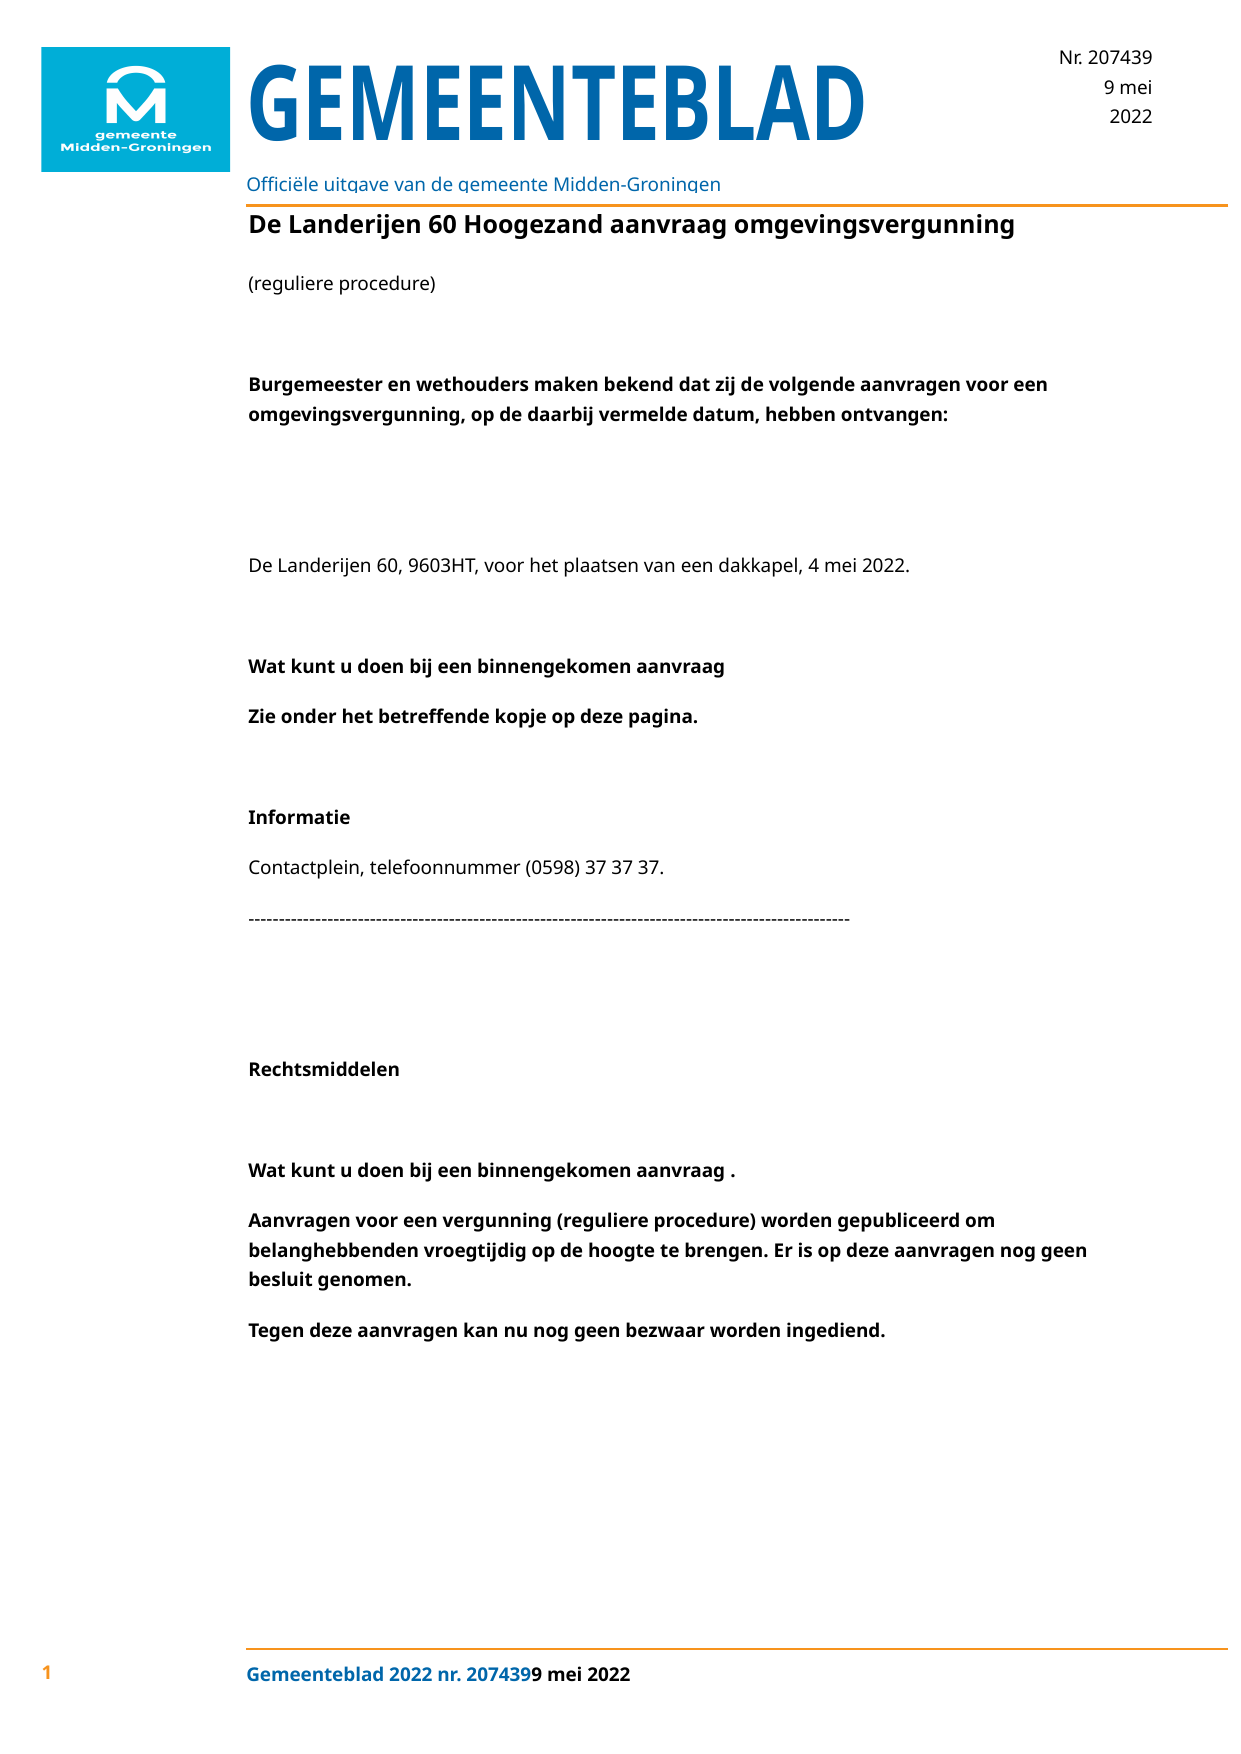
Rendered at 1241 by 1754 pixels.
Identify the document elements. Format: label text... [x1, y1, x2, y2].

text Aanvragen voor een vergunning (reguliere procedure) worden gepubliceerd om belanghebbenden vroegtijdig op de hoogte te brengen. Er is op deze aanvragen nog geen besluit genomen. [248, 1207, 1152, 1292]
text Tegen deze aanvragen kan nu nog geen bezwaar worden ingediend. [248, 1317, 1152, 1343]
text Wat kunt u doen bij een binnengekomen aanvraag [248, 653, 1152, 678]
text Zie onder het betreffende kopje op deze pagina. [248, 703, 1152, 729]
picture [107, 89, 165, 122]
text Informatie [248, 804, 1152, 830]
text Wat kunt u doen bij een binnengekomen aanvraag . [248, 1157, 1152, 1183]
text De Landerijen 60, 9603HT, voor het plaatsen van een dakkapel, 4 mei 2022. [248, 552, 1152, 578]
picture [108, 66, 164, 82]
text Rechtsmiddelen [248, 1056, 1152, 1082]
text Burgemeester en wethouders maken bekend dat zij de volgende aanvragen voor een omgevingsvergunning, op de daarbij vermelde datum, hebben ontvangen: [248, 371, 1152, 426]
text (reguliere procedure) [248, 270, 1152, 296]
text Contactplein, telefoonnummer (0598) 37 37 37. [248, 854, 1152, 880]
text --------------------------------------------------------------------------------------------------- [248, 905, 1152, 931]
picture [184, 146, 190, 153]
text De Landerijen 60 Hoogezand aanvraag omgevingsvergunning [248, 207, 1152, 241]
